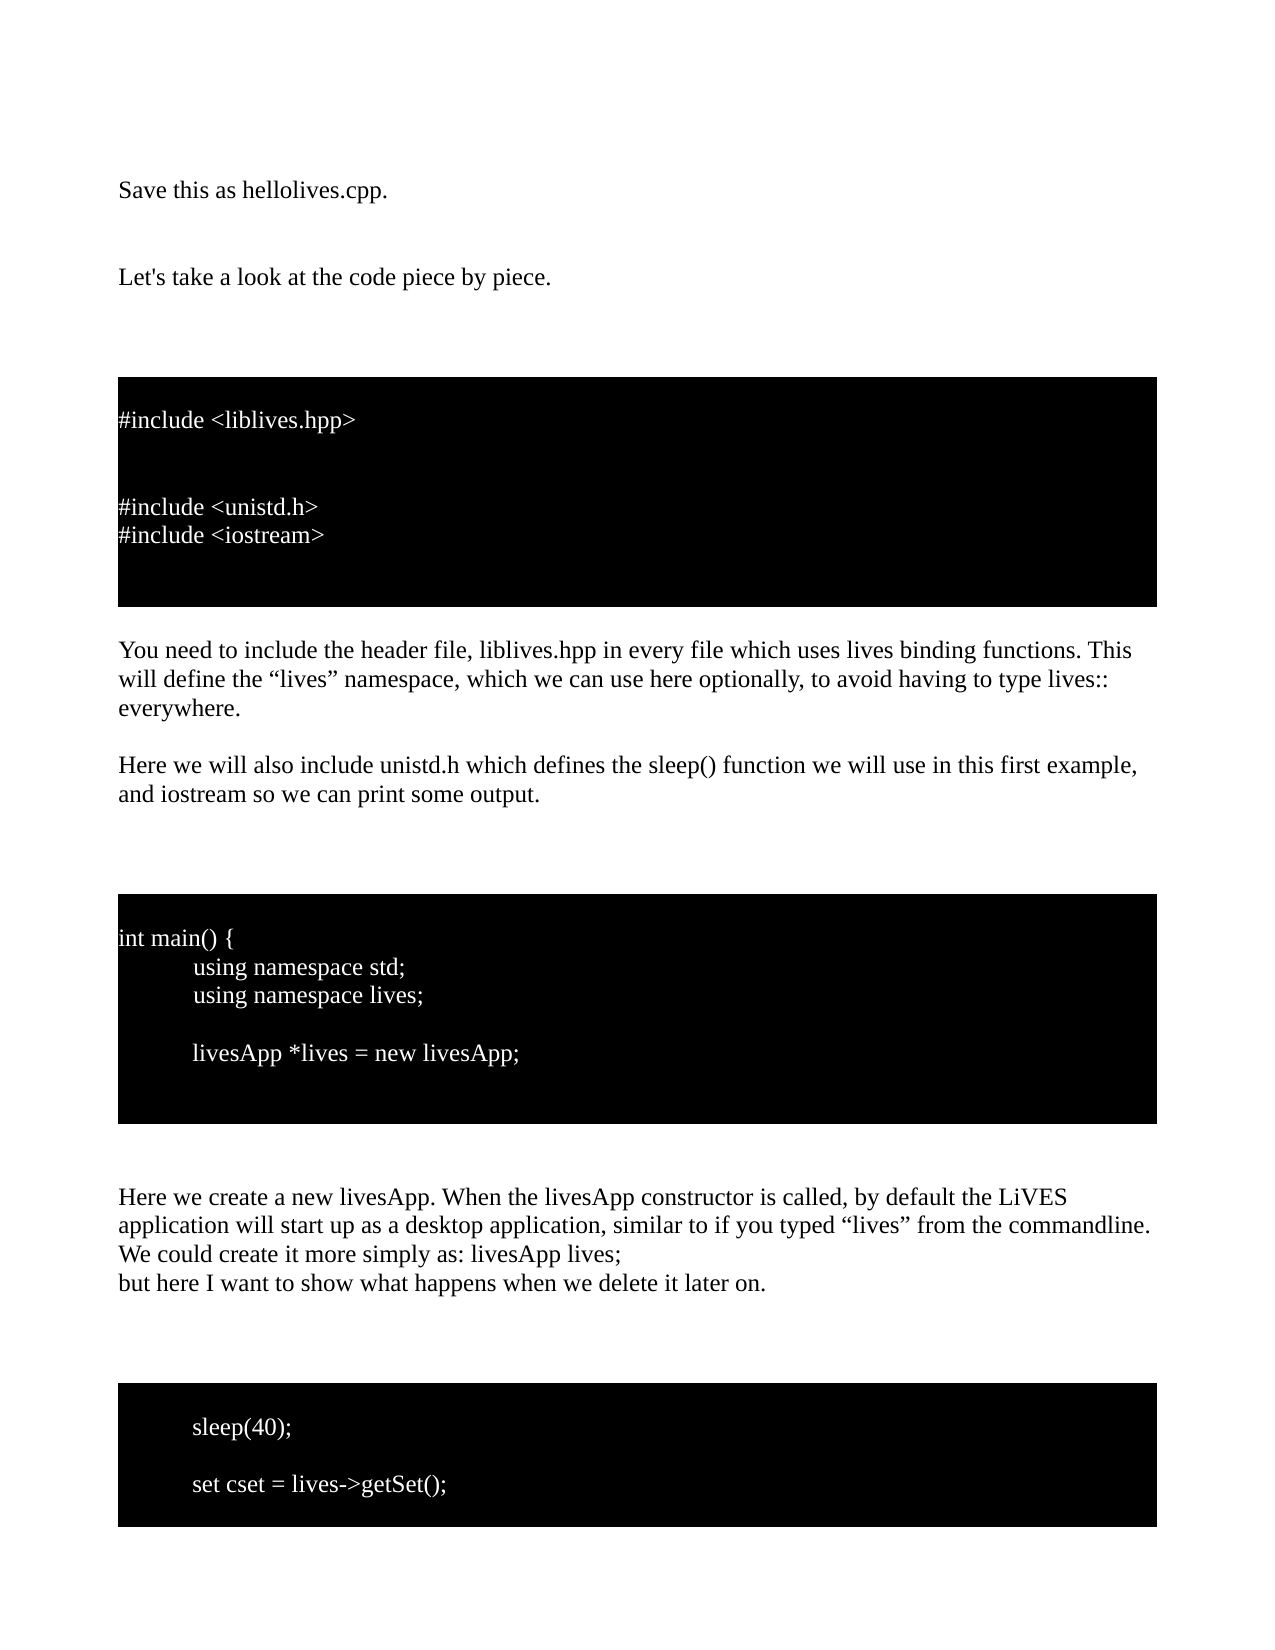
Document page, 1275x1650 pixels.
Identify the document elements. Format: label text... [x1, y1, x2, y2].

text Save this as hellolives.cpp. [118, 176, 1157, 204]
text sleep(40); [118, 1412, 1157, 1441]
text int main() { [118, 923, 1157, 952]
text using namespace lives; [118, 981, 1157, 1009]
text We could create it more simply as: livesApp lives; [118, 1239, 1157, 1268]
text using namespace std; [118, 952, 1157, 981]
text #include <iostream> [118, 521, 1157, 549]
text Let's take a look at the code piece by piece. [118, 262, 1157, 291]
text You need to include the header file, liblives.hpp in every file which uses lives binding functions. This will define the “lives” namespace, which we can use here optionally, to avoid having to type lives:: everywhere. [118, 636, 1157, 722]
text Here we create a new livesApp. When the livesApp constructor is called, by default the LiVES application will start up as a desktop application, similar to if you typed “lives” from the commandline. [118, 1182, 1157, 1239]
text Here we will also include unistd.h which defines the sleep() function we will use in this first example, and iostream so we can print some output. [118, 751, 1157, 808]
text set cset = lives->getSet(); [118, 1469, 1157, 1498]
text #include <liblives.hpp> [118, 406, 1157, 434]
text but here I want to show what happens when we delete it later on. [118, 1268, 1157, 1297]
text livesApp *lives = new livesApp; [118, 1038, 1157, 1067]
text #include <unistd.h> [118, 492, 1157, 521]
